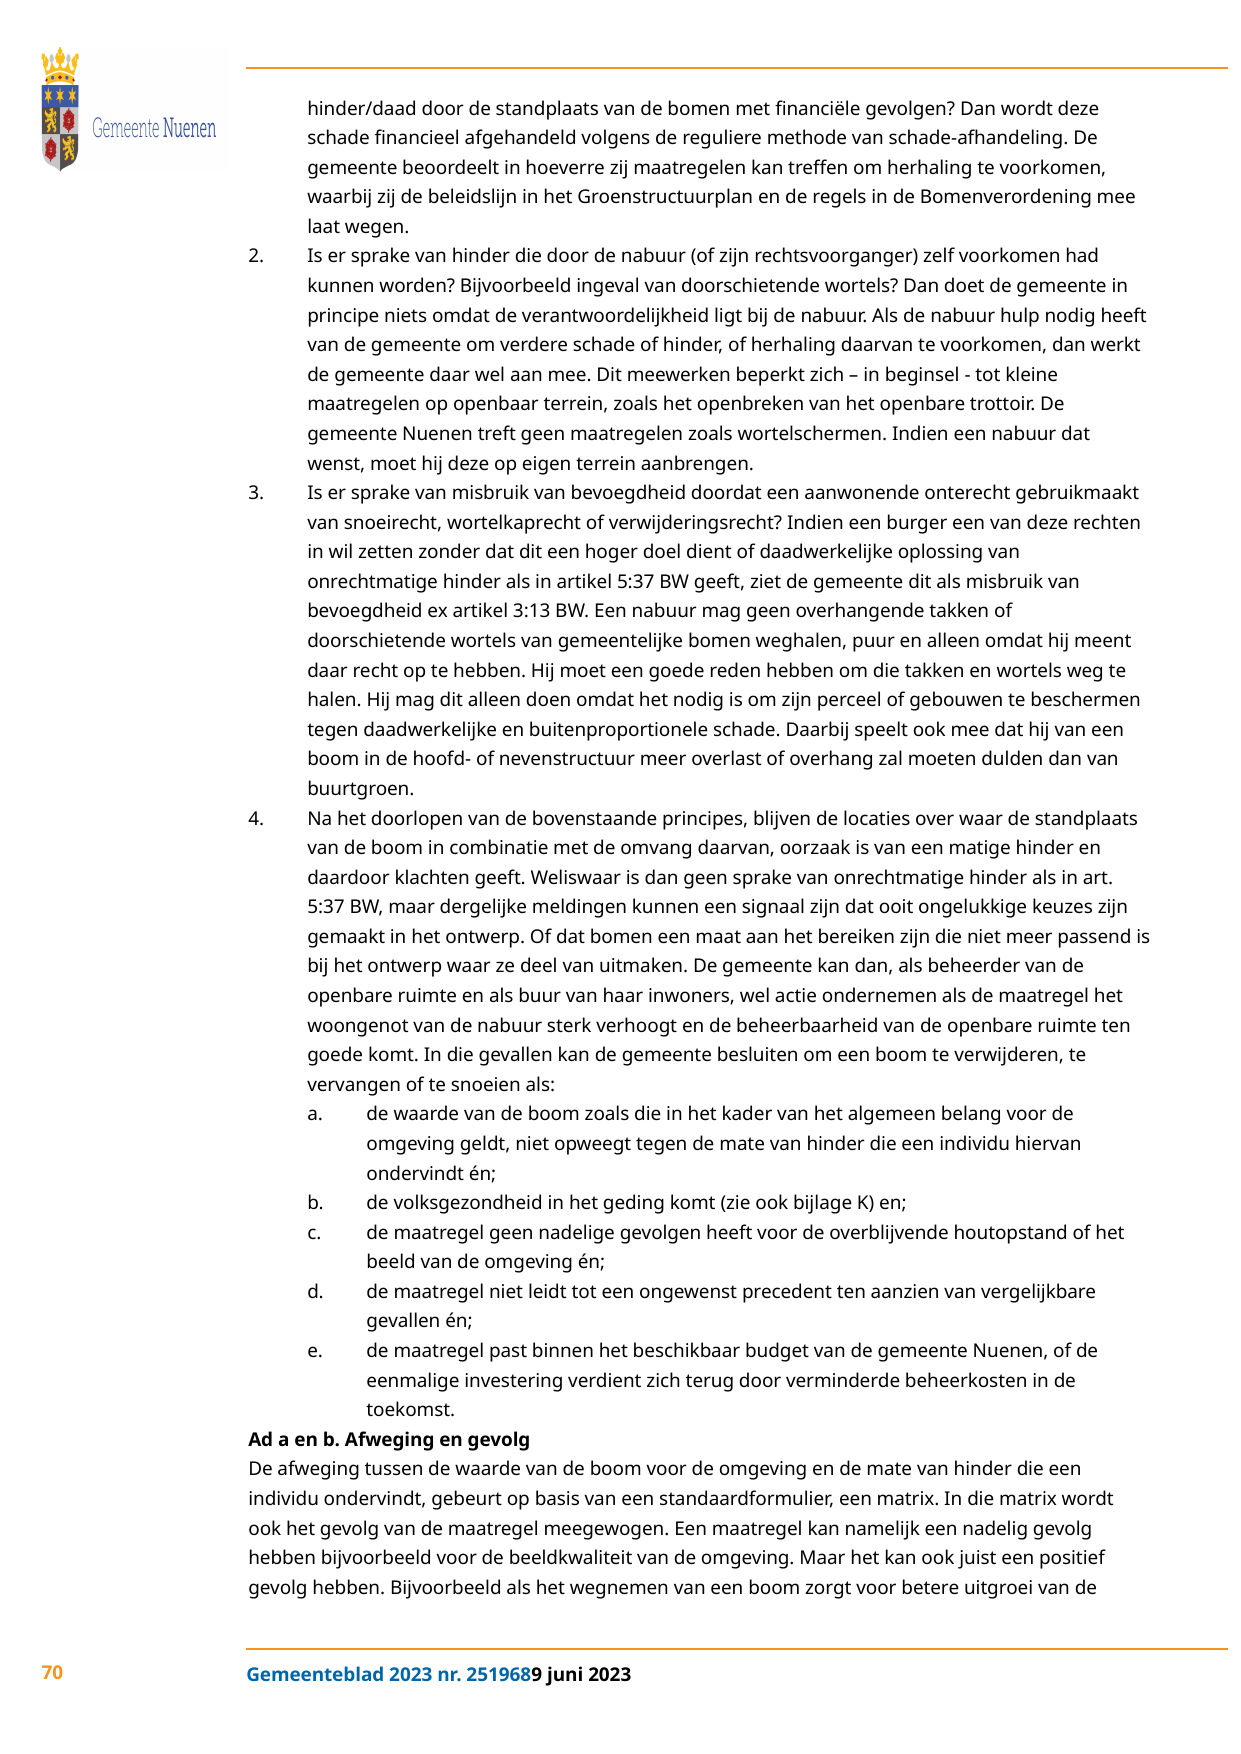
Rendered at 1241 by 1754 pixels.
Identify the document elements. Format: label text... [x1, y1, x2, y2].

text De afweging tussen de waarde van de boom voor de omgeving en de mate van hinder die een individu ondervindt, gebeurt op basis van een standaardformulier, een matrix. In die matrix wordt ook het gevolg van de maatregel meegewogen. Een maatregel kan namelijk een nadelig gevolg hebben bijvoorbeeld voor de beeldkwaliteit van de omgeving. Maar het kan ook juist een positief gevolg hebben. Bijvoorbeeld als het wegnemen van een boom zorgt voor betere uitgroei van de [248, 1456, 1152, 1600]
list de maatregel past binnen het beschikbaar budget van de gemeente Nuenen, of de eenmalige investering verdient zich terug door verminderde beheerkosten in de toekomst. [307, 1337, 1152, 1422]
list hinder/daad door de standplaats van de bomen met financiële gevolgen? Dan wordt deze schade financieel afgehandeld volgens de reguliere methode van schade-afhandeling. De gemeente beoordeelt in hoeverre zij maatregelen kan treffen om herhaling te voorkomen, waarbij zij de beleidslijn in het Groenstructuurplan en de regels in de Bomenverordening mee laat wegen. [248, 95, 1152, 239]
list Na het doorlopen van de bovenstaande principes, blijven de locaties over waar de standplaats van de boom in combinatie met de omvang daarvan, oorzaak is van een matige hinder en daardoor klachten geeft. Weliswaar is dan geen sprake van onrechtmatige hinder als in art. 5:37 BW, maar dergelijke meldingen kunnen een signaal zijn dat ooit ongelukkige keuzes zijn gemaakt in het ontwerp. Of dat bomen een maat aan het bereiken zijn die niet meer passend is bij het ontwerp waar ze deel van uitmaken. De gemeente kan dan, als beheerder van de openbare ruimte en als buur van haar inwoners, wel actie ondernemen als de maatregel het woongenot van de nabuur sterk verhoogt en de beheerbaarheid van de openbare ruimte ten goede komt. In die gevallen kan de gemeente besluiten om een boom te verwijderen, te vervangen of te snoeien als: [248, 805, 1152, 1097]
list de volksgezondheid in het geding komt (zie ook bijlage K) en; [307, 1189, 1152, 1215]
list Is er sprake van misbruik van bevoegdheid doordat een aanwonende onterecht gebruikmaakt van snoeirecht, wortelkaprecht of verwijderingsrecht? Indien een burger een van deze rechten in wil zetten zonder dat dit een hoger doel dient of daadwerkelijke oplossing van onrechtmatige hinder als in artikel 5:37 BW geeft, ziet de gemeente dit als misbruik van bevoegdheid ex artikel 3:13 BW. Een nabuur mag geen overhangende takken of doorschietende wortels van gemeentelijke bomen weghalen, puur en alleen omdat hij meent daar recht op te hebben. Hij moet een goede reden hebben om die takken en wortels weg te halen. Hij mag dit alleen doen omdat het nodig is om zijn perceel of gebouwen te beschermen tegen daadwerkelijke en buitenproportionele schade. Daarbij speelt ook mee dat hij van een boom in de hoofd- of nevenstructuur meer overlast of overhang zal moeten dulden dan van buurtgroen. [248, 479, 1152, 801]
list Is er sprake van hinder die door de nabuur (of zijn rechtsvoorganger) zelf voorkomen had kunnen worden? Bijvoorbeeld ingeval van doorschietende wortels? Dan doet de gemeente in principe niets omdat de verantwoordelijkheid ligt bij de nabuur. Als de nabuur hulp nodig heeft van de gemeente om verdere schade of hinder, of herhaling daarvan te voorkomen, dan werkt de gemeente daar wel aan mee. Dit meewerken beperkt zich – in beginsel - tot kleine maatregelen op openbaar terrein, zoals het openbreken van het openbare trottoir. De gemeente Nuenen treft geen maatregelen zoals wortelschermen. Indien een nabuur dat wenst, moet hij deze op eigen terrein aanbrengen. [248, 243, 1152, 476]
list de waarde van de boom zoals die in het kader van het algemeen belang voor de omgeving geldt, niet opweegt tegen de mate van hinder die een individu hiervan ondervindt én; [307, 1101, 1152, 1186]
text Ad a en b. Afweging en gevolg [248, 1426, 1152, 1452]
picture [41, 47, 231, 172]
list de maatregel niet leidt tot een ongewenst precedent ten aanzien van vergelijkbare gevallen én; [307, 1278, 1152, 1333]
list de maatregel geen nadelige gevolgen heeft voor de overblijvende houtopstand of het beeld van de omgeving én; [307, 1219, 1152, 1274]
